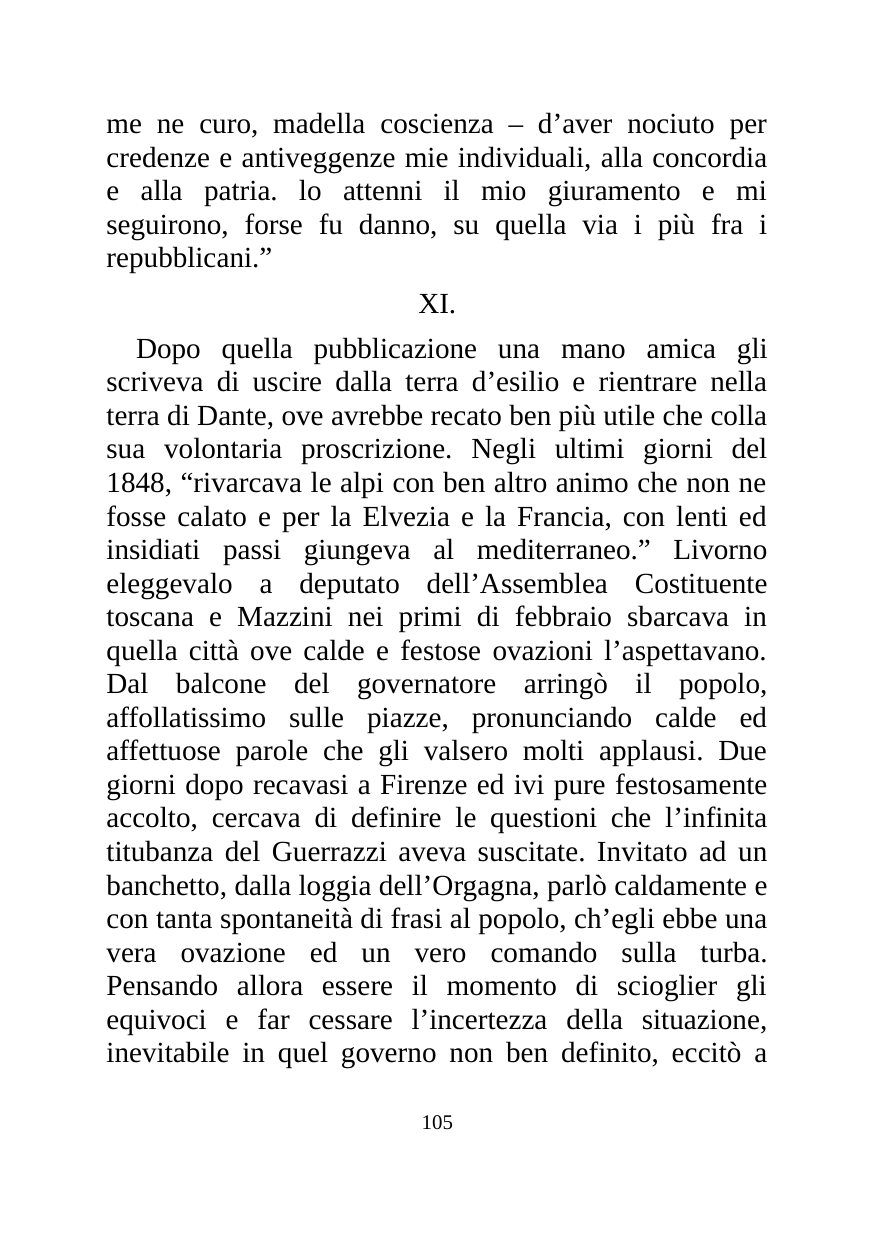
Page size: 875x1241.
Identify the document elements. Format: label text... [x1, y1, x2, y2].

text XI. [106, 286, 768, 319]
text me ne curo, madella coscienza – d’aver nociuto per credenze e antiveggenze mie individuali, alla concordia e alla patria. lo attenni il mio giuramento e mi seguirono, forse fu danno, su quella via i più fra i repubblicani.” [106, 106, 768, 274]
text Dopo quella pubblicazione una mano amica gli scriveva di uscire dalla terra d’esilio e rientrare nella terra di Dante, ove avrebbe recato ben più utile che colla sua volontaria proscrizione. Negli ultimi giorni del 1848, “rivarcava le alpi con ben altro animo che non ne fosse calato e per la Elvezia e la Francia, con lenti ed insidiati passi giungeva al mediterraneo.” Livorno eleggevalo a deputato dell’Assemblea Costituente toscana e Mazzini nei primi di febbraio sbarcava in quella città ove calde e festose ovazioni l’aspettavano. Dal balcone del governatore arringò il popolo, affollatissimo sulle piazze, pronunciando calde ed affettuose parole che gli valsero molti applausi. Due giorni dopo recavasi a Firenze ed ivi pure festosamente accolto, cercava di definire le questioni che l’infinita titubanza del Guerrazzi aveva suscitate. Invitato ad un banchetto, dalla loggia dell’Orgagna, parlò caldamente e con tanta spontaneità di frasi al popolo, ch’egli ebbe una vera ovazione ed un vero comando sulla turba. Pensando allora essere il momento di scioglier gli equivoci e far cessare l’incertezza della situazione, inevitabile in quel governo non ben definito, eccitò a [106, 331, 768, 1069]
